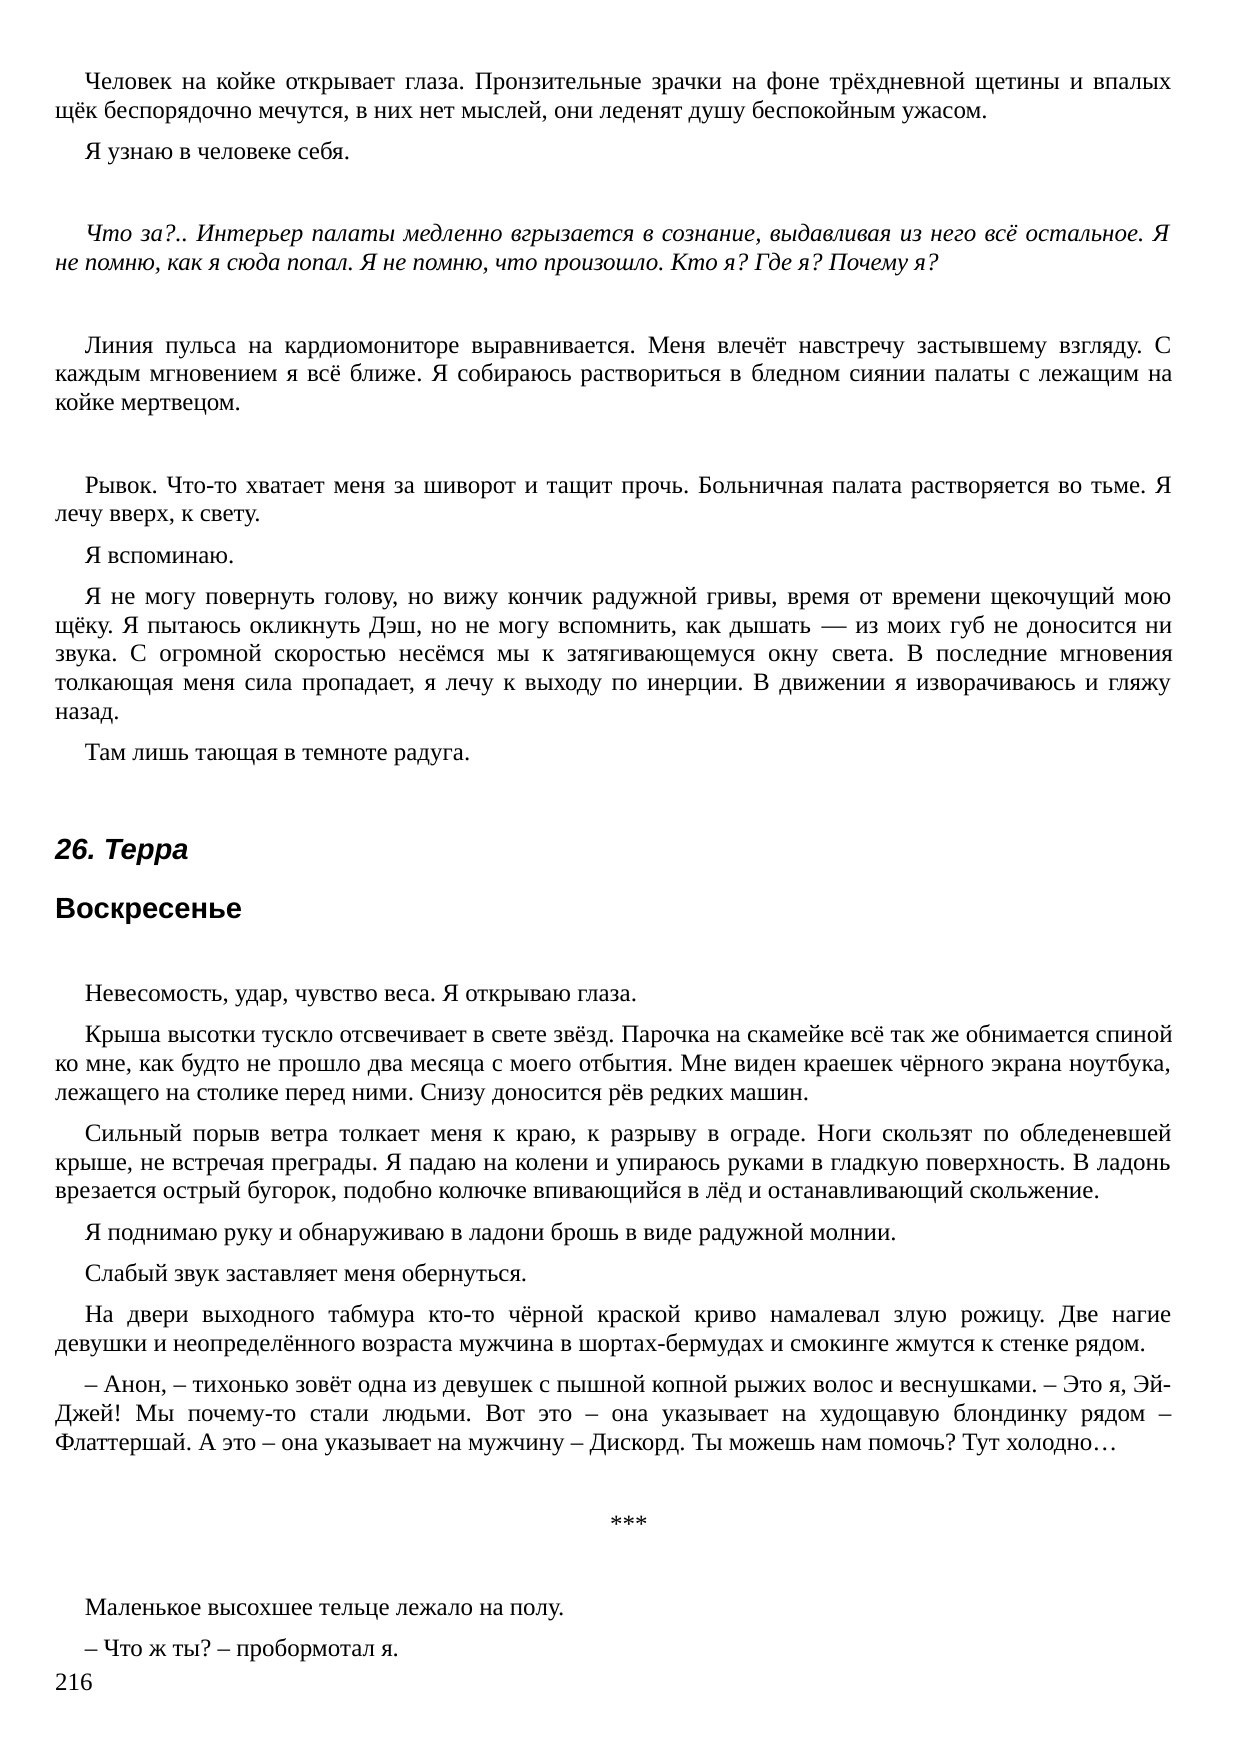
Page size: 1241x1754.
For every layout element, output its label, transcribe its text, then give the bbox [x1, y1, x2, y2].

text Я поднимаю руку и обнаруживаю в ладони брошь в виде радужной молнии. [55, 1217, 1173, 1246]
text Что за?.. Интерьер палаты медленно вгрызается в сознание, выдавливая из него всё остальное. Я не помню, как я сюда попал. Я не помню, что произошло. Кто я? Где я? Почему я? [55, 218, 1173, 276]
text Маленькое высохшее тельце лежало на полу. [55, 1592, 1173, 1621]
text Я узнаю в человеке себя. [55, 136, 1173, 165]
text Человек на койке открывает глаза. Пронзительные зрачки на фоне трёхдневной щетины и впалых щёк беспорядочно мечутся, в них нет мыслей, они леденят душу беспокойным ужасом. [55, 66, 1173, 123]
text Там лишь тающая в темноте радуга. [55, 737, 1173, 766]
text Я вспоминаю. [55, 540, 1173, 568]
text Слабый звук заставляет меня обернуться. [55, 1258, 1173, 1287]
text – Что ж ты? – пробормотал я. [55, 1633, 1173, 1662]
text Рывок. Что-то хватает меня за шиворот и тащит прочь. Больничная палата растворяется во тьме. Я лечу вверх, к свету. [55, 470, 1173, 527]
text На двери выходного табмура кто-то чёрной краской криво намалевал злую рожицу. Две нагие девушки и неопределённого возраста мужчина в шортах-бермудах и смокинге жмутся к стенке рядом. [55, 1299, 1173, 1357]
text Невесомость, удар, чувство веса. Я открываю глаза. [55, 978, 1173, 1007]
text – Анон, – тихонько зовёт одна из девушек с пышной копной рыжих волос и веснушками. – Это я, Эй-Джей! Мы почему-то стали людьми. Вот это – она указывает на худощавую блондинку рядом – Флаттершай. А это – она указывает на мужчину – Дискорд. Ты можешь нам помочь? Тут холодно… [55, 1369, 1173, 1456]
subtitle 26. Терра [55, 832, 1173, 866]
text Линия пульса на кардиомониторе выравнивается. Меня влечёт навстречу застывшему взгляду. С каждым мгновением я всё ближе. Я собираюсь раствориться в бледном сиянии палаты с лежащим на койке мертвецом. [55, 330, 1173, 416]
text Крыша высотки тускло отсвечивает в свете звёзд. Парочка на скамейке всё так же обнимается спиной ко мне, как будто не прошло два месяца с моего отбытия. Мне виден краешек чёрного экрана ноутбука, лежащего на столике перед ними. Снизу доносится рёв редких машин. [55, 1019, 1173, 1106]
text Сильный порыв ветра толкает меня к краю, к разрыву в ограде. Ноги скользят по обледеневшей крыше, не встречая преграды. Я падаю на колени и упираюсь руками в гладкую поверхность. В ладонь врезается острый бугорок, подобно колючке впивающийся в лёд и останавливающий скольжение. [55, 1118, 1173, 1204]
text *** [55, 1509, 1173, 1538]
text Я не могу повернуть голову, но вижу кончик радужной гривы, время от времени щекочущий мою щёку. Я пытаюсь окликнуть Дэш, но не могу вспомнить, как дышать — из моих губ не доносится ни звука. С огромной скоростью несёмся мы к затягивающемуся окну света. В последние мгновения толкающая меня сила пропадает, я лечу к выходу по инерции. В движении я изворачиваюсь и гляжу назад. [55, 581, 1173, 725]
subtitle Воскресенье [55, 891, 1173, 924]
